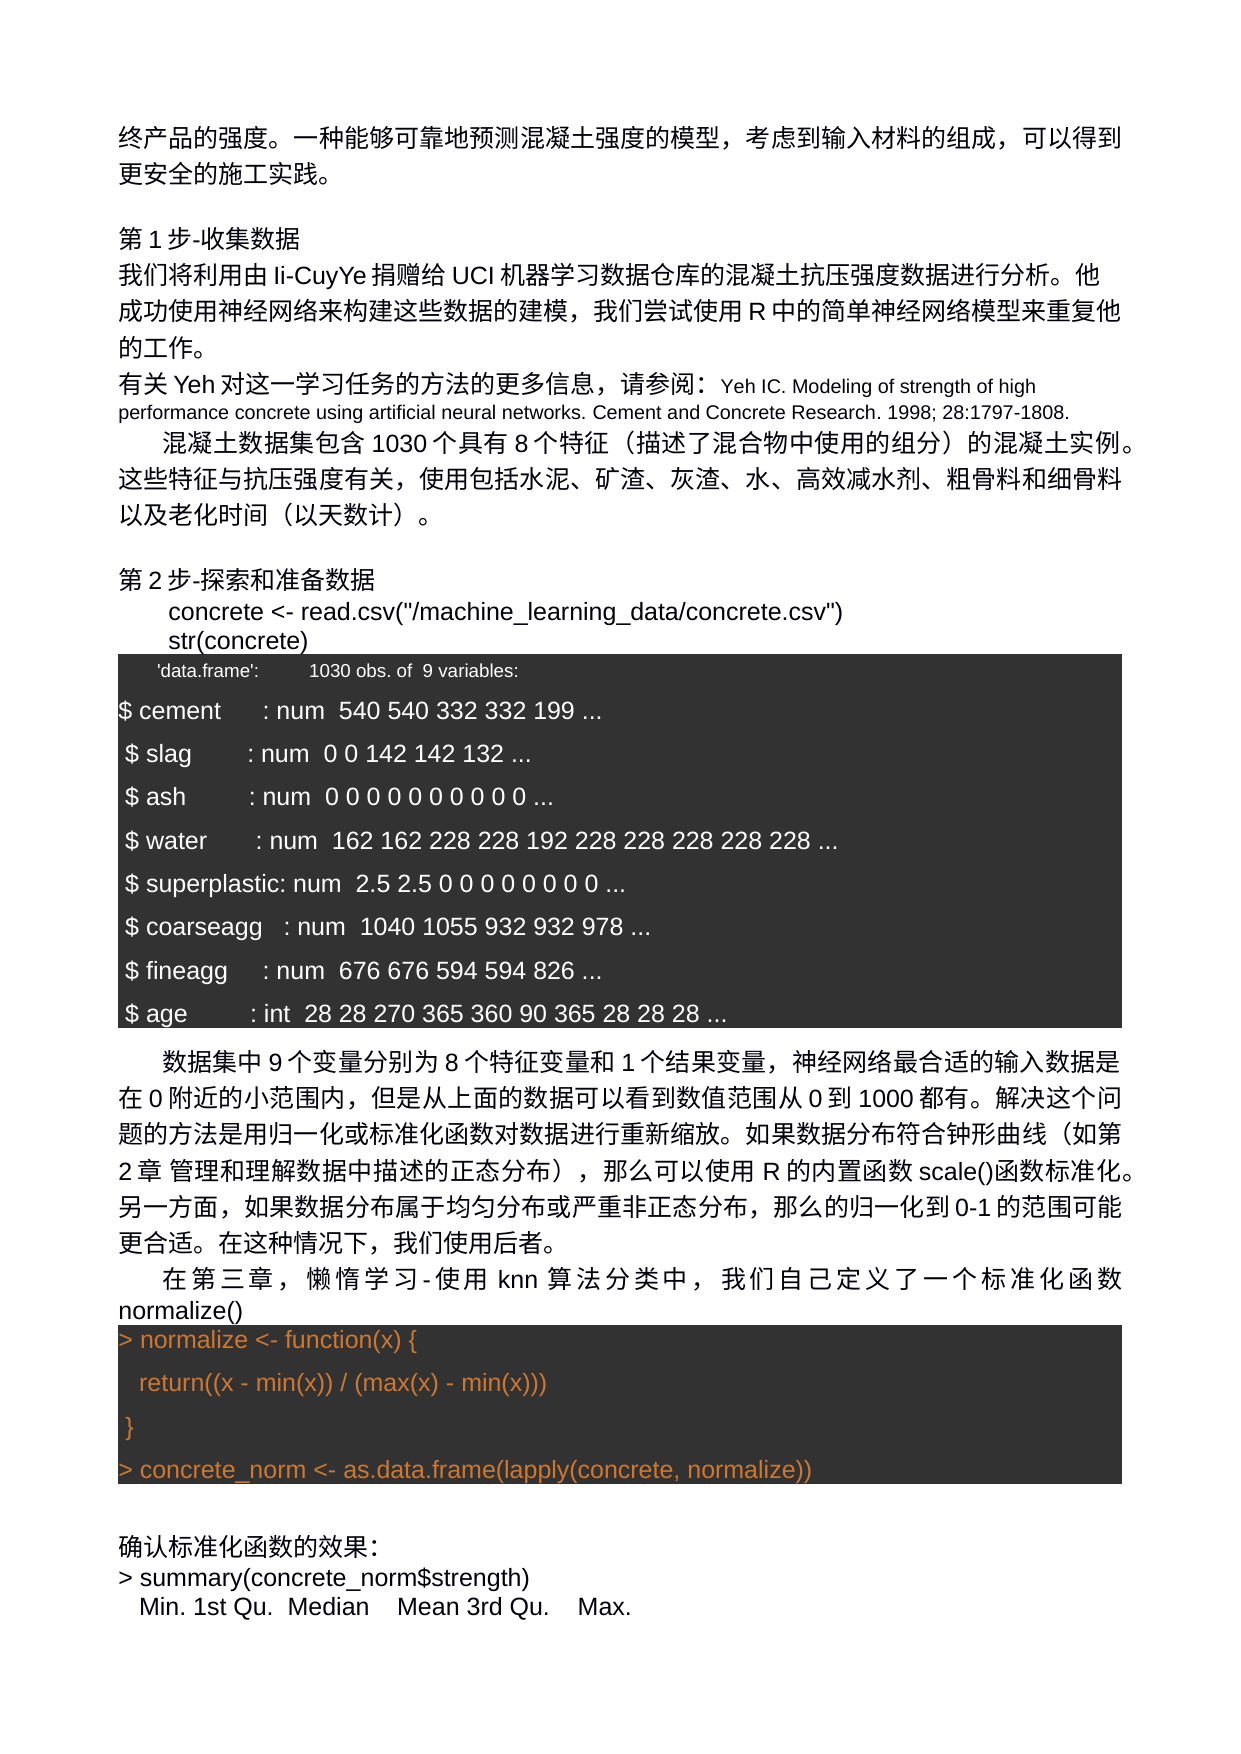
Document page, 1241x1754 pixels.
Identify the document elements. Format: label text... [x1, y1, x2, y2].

text 有关Yeh对这一学习任务的方法的更多信息，请参阅：Yeh IC. Modeling of strength of high performance concrete using artificial neural networks. Cement and Concrete Research. 1998; 28:1797-1808. [118, 364, 1122, 423]
text 在第三章，懒惰学习-使用knn算法分类中，我们自己定义了一个标准化函数normalize() [118, 1260, 1122, 1325]
text str(concrete) [168, 626, 1122, 654]
text > concrete_norm <- as.data.frame(lapply(concrete, normalize)) [118, 1455, 1122, 1484]
text $ age : int 28 28 270 365 360 90 365 28 28 28 ... [118, 999, 1122, 1028]
text $ fineagg : num 676 676 594 594 826 ... [118, 956, 1122, 984]
text 第2步-探索和准备数据 [118, 561, 1122, 597]
text 第1步-收集数据 [118, 219, 1122, 256]
text 确认标准化函数的效果： [118, 1527, 1122, 1563]
text concrete <- read.csv("/machine_learning_data/concrete.csv") [168, 597, 1122, 626]
text > normalize <- function(x) { [118, 1325, 1122, 1354]
text 我们将利用由Ii-CuyYe捐赠给UCI机器学习数据仓库的混凝土抗压强度数据进行分析。他成功使用神经网络来构建这些数据的建模，我们尝试使用R中的简单神经网络模型来重复他的工作。 [118, 256, 1122, 364]
text $ ash : num 0 0 0 0 0 0 0 0 0 0 ... [118, 782, 1122, 811]
text $ water : num 162 162 228 228 192 228 228 228 228 228 ... [118, 826, 1122, 854]
text 0.0000 0.2664 0.4001 0.4172 0.5457 1.0000 [118, 1621, 1122, 1649]
text 终产品的强度。一种能够可靠地预测混凝土强度的模型，考虑到输入材料的组成，可以得到更安全的施工实践。 [118, 118, 1122, 191]
text > summary(concrete_norm$strength) [118, 1563, 1122, 1592]
text 'data.frame': 1030 obs. of 9 variables: [118, 654, 1122, 681]
text $ coarseagg : num 1040 1055 932 932 978 ... [118, 912, 1122, 941]
text 混凝土数据集包含1030个具有8个特征（描述了混合物中使用的组分）的混凝土实例。这些特征与抗压强度有关，使用包括水泥、矿渣、灰渣、水、高效减水剂、粗骨料和细骨料以及老化时间（以天数计）。 [118, 423, 1122, 532]
text return((x - min(x)) / (max(x) - min(x))) [118, 1368, 1122, 1397]
text $ slag : num 0 0 142 142 132 ... [118, 739, 1122, 768]
text Min. 1st Qu. Median Mean 3rd Qu. Max. [118, 1592, 1122, 1621]
text 数据集中9个变量分别为8个特征变量和1个结果变量，神经网络最合适的输入数据是在0附近的小范围内，但是从上面的数据可以看到数值范围从0到1000都有。解决这个问题的方法是用归一化或标准化函数对数据进行重新缩放。如果数据分布符合钟形曲线（如第2章 管理和理解数据中描述的正态分布），那么可以使用R的内置函数scale()函数标准化。另一方面，如果数据分布属于均匀分布或严重非正态分布，那么的归一化到0-1的范围可能更合适。在这种情况下，我们使用后者。 [118, 1042, 1122, 1260]
text $ superplastic: num 2.5 2.5 0 0 0 0 0 0 0 0 ... [118, 869, 1122, 898]
text $ cement : num 540 540 332 332 199 ... [118, 696, 1122, 724]
text } [118, 1412, 1122, 1440]
